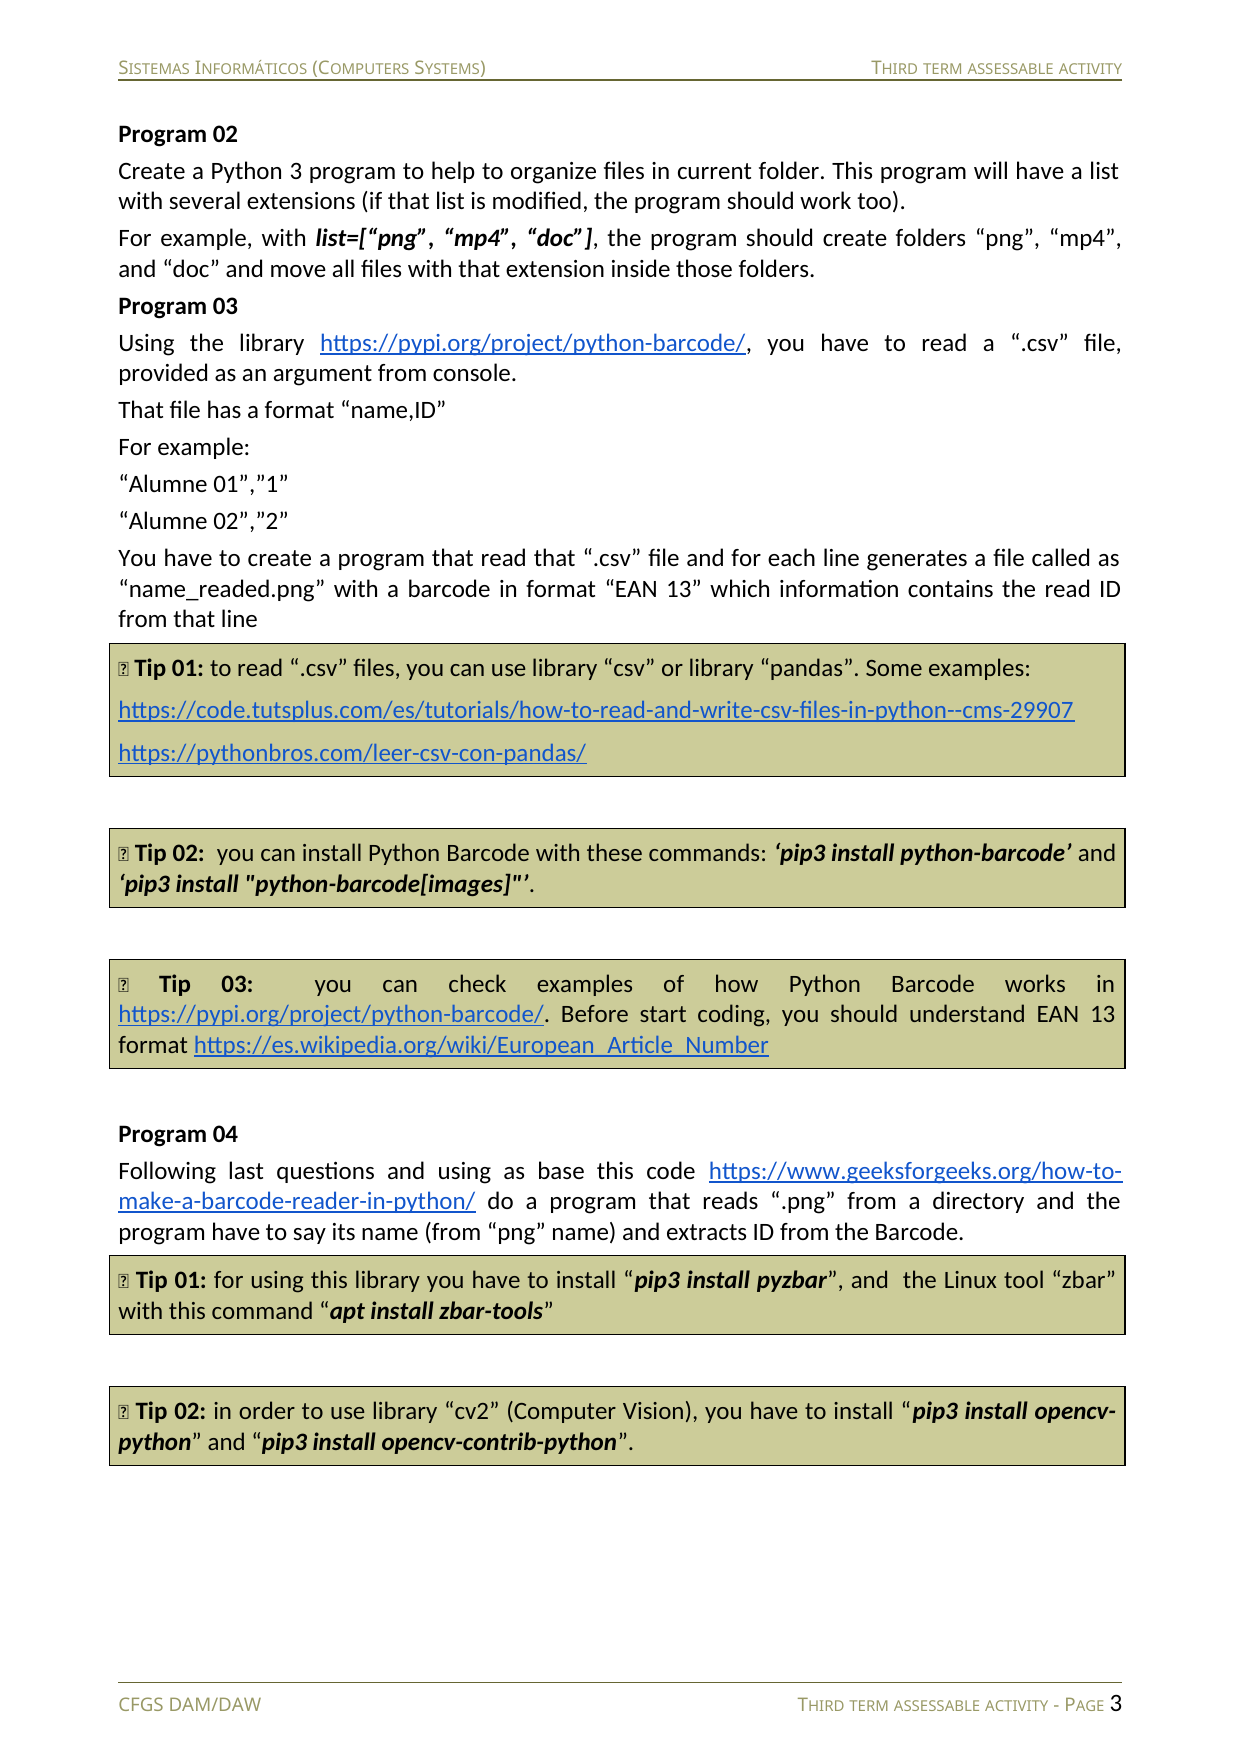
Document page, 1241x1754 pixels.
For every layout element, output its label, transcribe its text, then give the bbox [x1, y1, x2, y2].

text 💬 Tip 03: you can check examples of how Python Barcode works in https://pypi.org/project/python-barcode/. Before start coding, you should understand EAN 13 format https://es.wikipedia.org/wiki/European_Article_Number [110, 960, 1124, 1068]
text Using the library https://pypi.org/project/python-barcode/, you have to read a “.csv” file, provided as an argument from console. [118, 327, 1122, 388]
text Program 03 [118, 290, 1122, 321]
text For example: [118, 431, 1122, 462]
text “Alumne 01”,”1” [118, 468, 1122, 499]
text Following last questions and using as base this code https://www.geeksforgeeks.org/how-to-make-a-barcode-reader-in-python/ do a program that reads “.png” from a directory and the program have to say its name (from “png” name) and extracts ID from the Barcode. [118, 1155, 1122, 1246]
text 💬 Tip 02: you can install Python Barcode with these commands: ‘pip3 install python-barcode’ and ‘pip3 install "python-barcode[images]"’. [110, 829, 1124, 907]
text 💬 Tip 02: in order to use library “cv2” (Computer Vision), you have to install “pip3 install opencv-python” and “pip3 install opencv-contrib-python”. [110, 1387, 1124, 1465]
text Create a Python 3 program to help to organize files in current folder. This program will have a list with several extensions (if that list is modified, the program should work too). [118, 155, 1122, 216]
text Program 02 [118, 118, 1122, 148]
text https://pythonbros.com/leer-csv-con-pandas/ [110, 727, 1124, 776]
text That file has a format “name,ID” [118, 394, 1122, 425]
text https://code.tutsplus.com/es/tutorials/how-to-read-and-write-csv-files-in-python--cms-29907 [110, 685, 1124, 725]
text Program 04 [118, 1118, 1122, 1148]
text 💬 Tip 01: to read “.csv” files, you can use library “csv” or library “pandas”. Some examples: [110, 644, 1124, 683]
text 💬 Tip 01: for using this library you have to install “pip3 install pyzbar”, and the Linux tool “zbar” with this command “apt install zbar-tools” [110, 1256, 1124, 1334]
text For example, with list=[“png”, “mp4”, “doc”], the program should create folders “png”, “mp4”, and “doc” and move all files with that extension inside those folders. [118, 222, 1122, 283]
text “Alumne 02”,”2” [118, 505, 1122, 536]
text You have to create a program that read that “.csv” file and for each line generates a file called as “name_readed.png” with a barcode in format “EAN 13” which information contains the read ID from that line [118, 542, 1122, 634]
